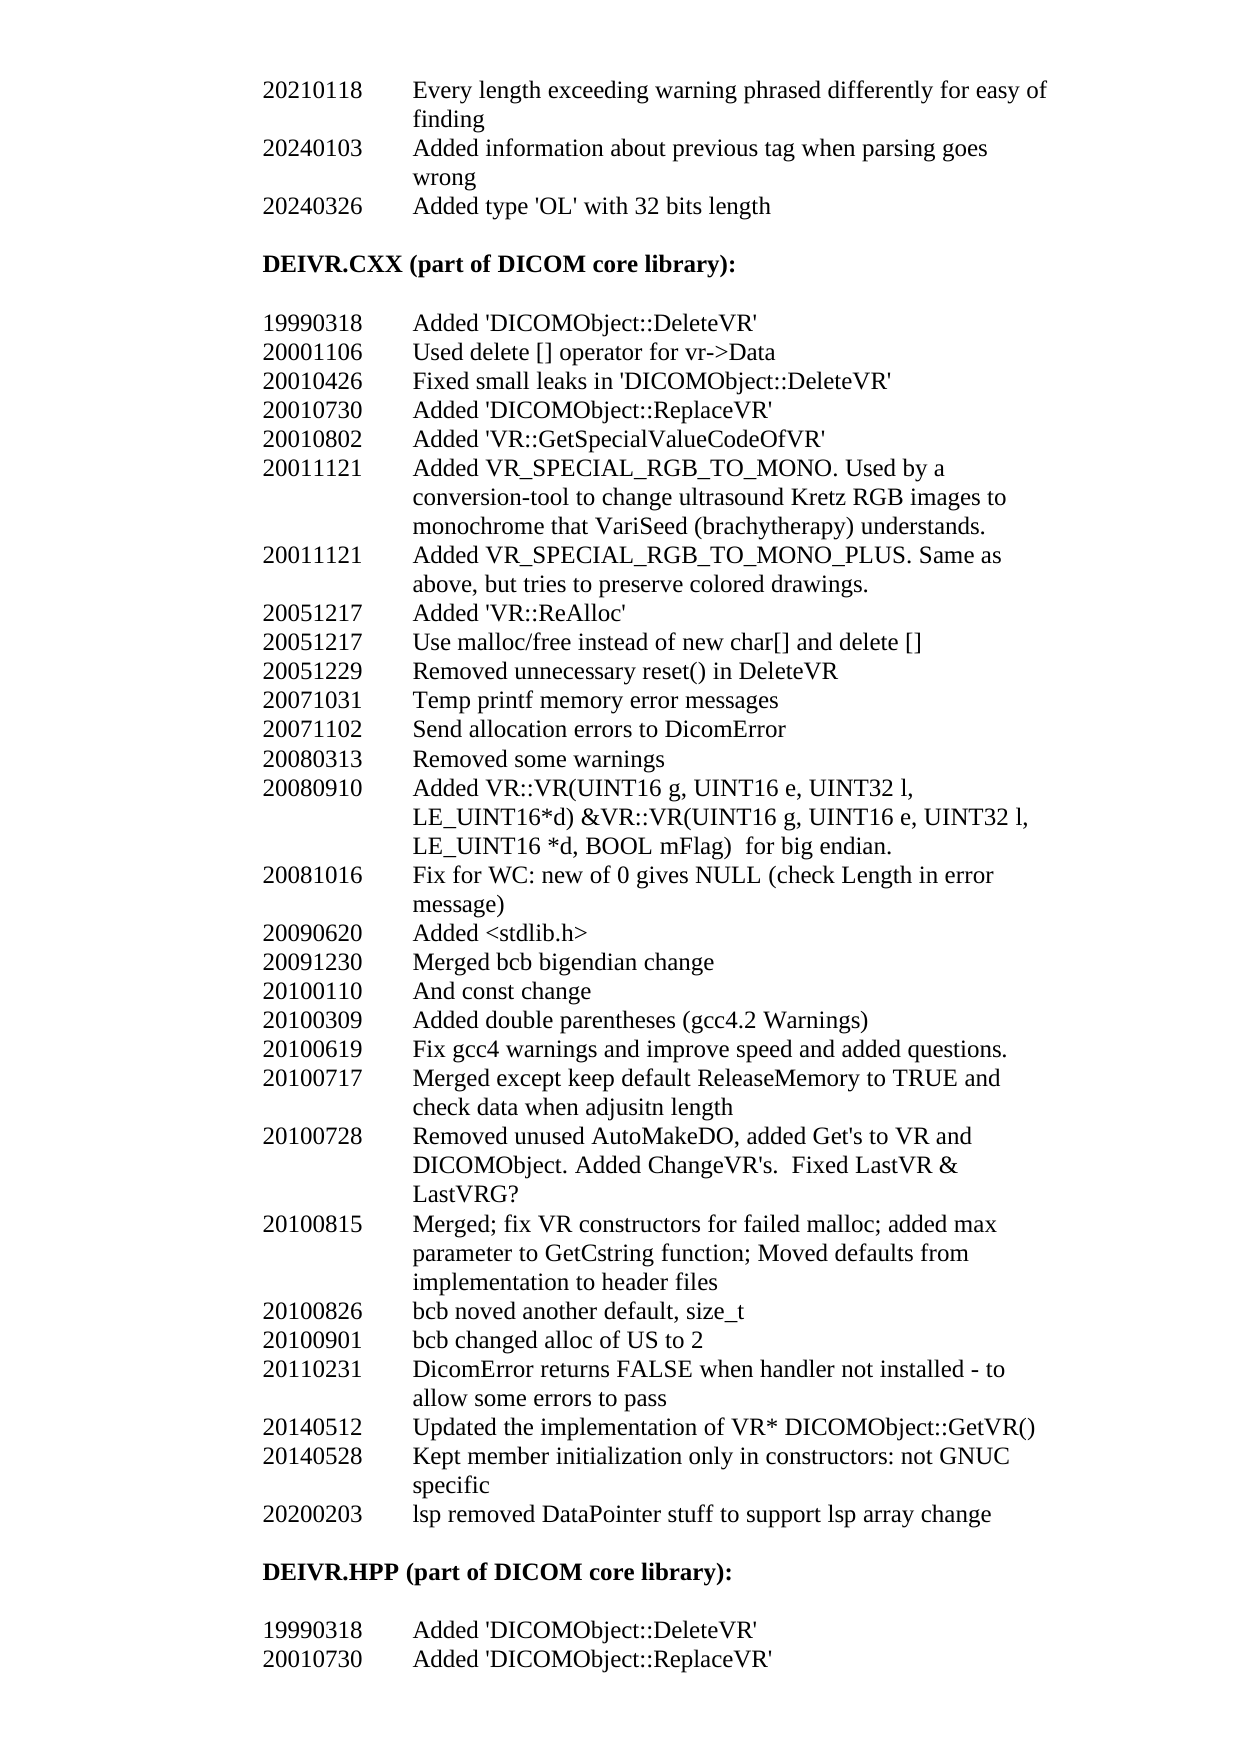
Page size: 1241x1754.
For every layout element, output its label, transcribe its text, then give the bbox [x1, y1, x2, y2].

text 20080313 Removed some warnings [187, 743, 1053, 772]
text 20240326 Added type 'OL' with 32 bits length [187, 191, 1053, 220]
text 20071102 Send allocation errors to DicomError [187, 714, 1053, 743]
text DEIVR.HPP (part of DICOM core library): [187, 1557, 1053, 1586]
text 20080910 Added VR::VR(UINT16 g, UINT16 e, UINT32 l, LE_UINT16*d) &VR::VR(UINT16 g, UINT16 e, UINT32 l, LE_UINT16 *d, BOOL mFlag) for big endian. [187, 772, 1053, 860]
text 20081016 Fix for WC: new of 0 gives NULL (check Length in error message) [187, 860, 1053, 918]
text 20010802 Added 'VR::GetSpecialValueCodeOfVR' [187, 424, 1053, 453]
text 20071031 Temp printf memory error messages [187, 685, 1053, 714]
text 20011121 Added VR_SPECIAL_RGB_TO_MONO. Used by a conversion-tool to change ultrasound Kretz RGB images to monochrome that VariSeed (brachytherapy) understands. [262, 453, 1053, 540]
text 19990318 Added 'DICOMObject::DeleteVR' [187, 1615, 1053, 1644]
text 20100717 Merged except keep default ReleaseMemory to TRUE and check data when adjusitn length [187, 1063, 1053, 1121]
text 20051217 Use malloc/free instead of new char[] and delete [] [187, 627, 1053, 656]
text 20091230 Merged bcb bigendian change [187, 947, 1053, 976]
text 20110231 DicomError returns FALSE when handler not installed - to allow some errors to pass [187, 1354, 1053, 1412]
text 20100309 Added double parentheses (gcc4.2 Warnings) [187, 1005, 1053, 1034]
text 20100110 And const change [187, 976, 1053, 1005]
text 20200203 lsp removed DataPointer stuff to support lsp array change [187, 1499, 1053, 1528]
text 20011121 Added VR_SPECIAL_RGB_TO_MONO_PLUS. Same as above, but tries to preserve colored drawings. [262, 540, 1053, 598]
text 20010730 Added 'DICOMObject::ReplaceVR' [187, 1644, 1053, 1673]
text 20140512 Updated the implementation of VR* DICOMObject::GetVR() [187, 1412, 1053, 1441]
text 20051229 Removed unnecessary reset() in DeleteVR [187, 656, 1053, 685]
text 19990318 Added 'DICOMObject::DeleteVR' [187, 307, 1053, 337]
text 20140528 Kept member initialization only in constructors: not GNUC specific [187, 1441, 1053, 1499]
text 20090620 Added <stdlib.h> [187, 918, 1053, 947]
text 20100619 Fix gcc4 warnings and improve speed and added questions. [187, 1034, 1053, 1063]
text 20100815 Merged; fix VR constructors for failed malloc; added max parameter to GetCstring function; Moved defaults from implementation to header files [187, 1208, 1053, 1296]
text 20100826 bcb noved another default, size_t [187, 1296, 1053, 1325]
text 20100901 bcb changed alloc of US to 2 [187, 1325, 1053, 1354]
text 20100728 Removed unused AutoMakeDO, added Get's to VR and DICOMObject. Added ChangeVR's. Fixed LastVR & LastVRG? [187, 1121, 1053, 1208]
text 20240103 Added information about previous tag when parsing goes wrong [187, 133, 1053, 191]
text 20010426 Fixed small leaks in 'DICOMObject::DeleteVR' [187, 366, 1053, 395]
text 20051217 Added 'VR::ReAlloc' [187, 598, 1053, 627]
text 20001106 Used delete [] operator for vr->Data [187, 337, 1053, 366]
text 20210118 Every length exceeding warning phrased differently for easy of finding [187, 75, 1053, 133]
text DEIVR.CXX (part of DICOM core library): [187, 249, 1053, 278]
text 20010730 Added 'DICOMObject::ReplaceVR' [187, 395, 1053, 424]
